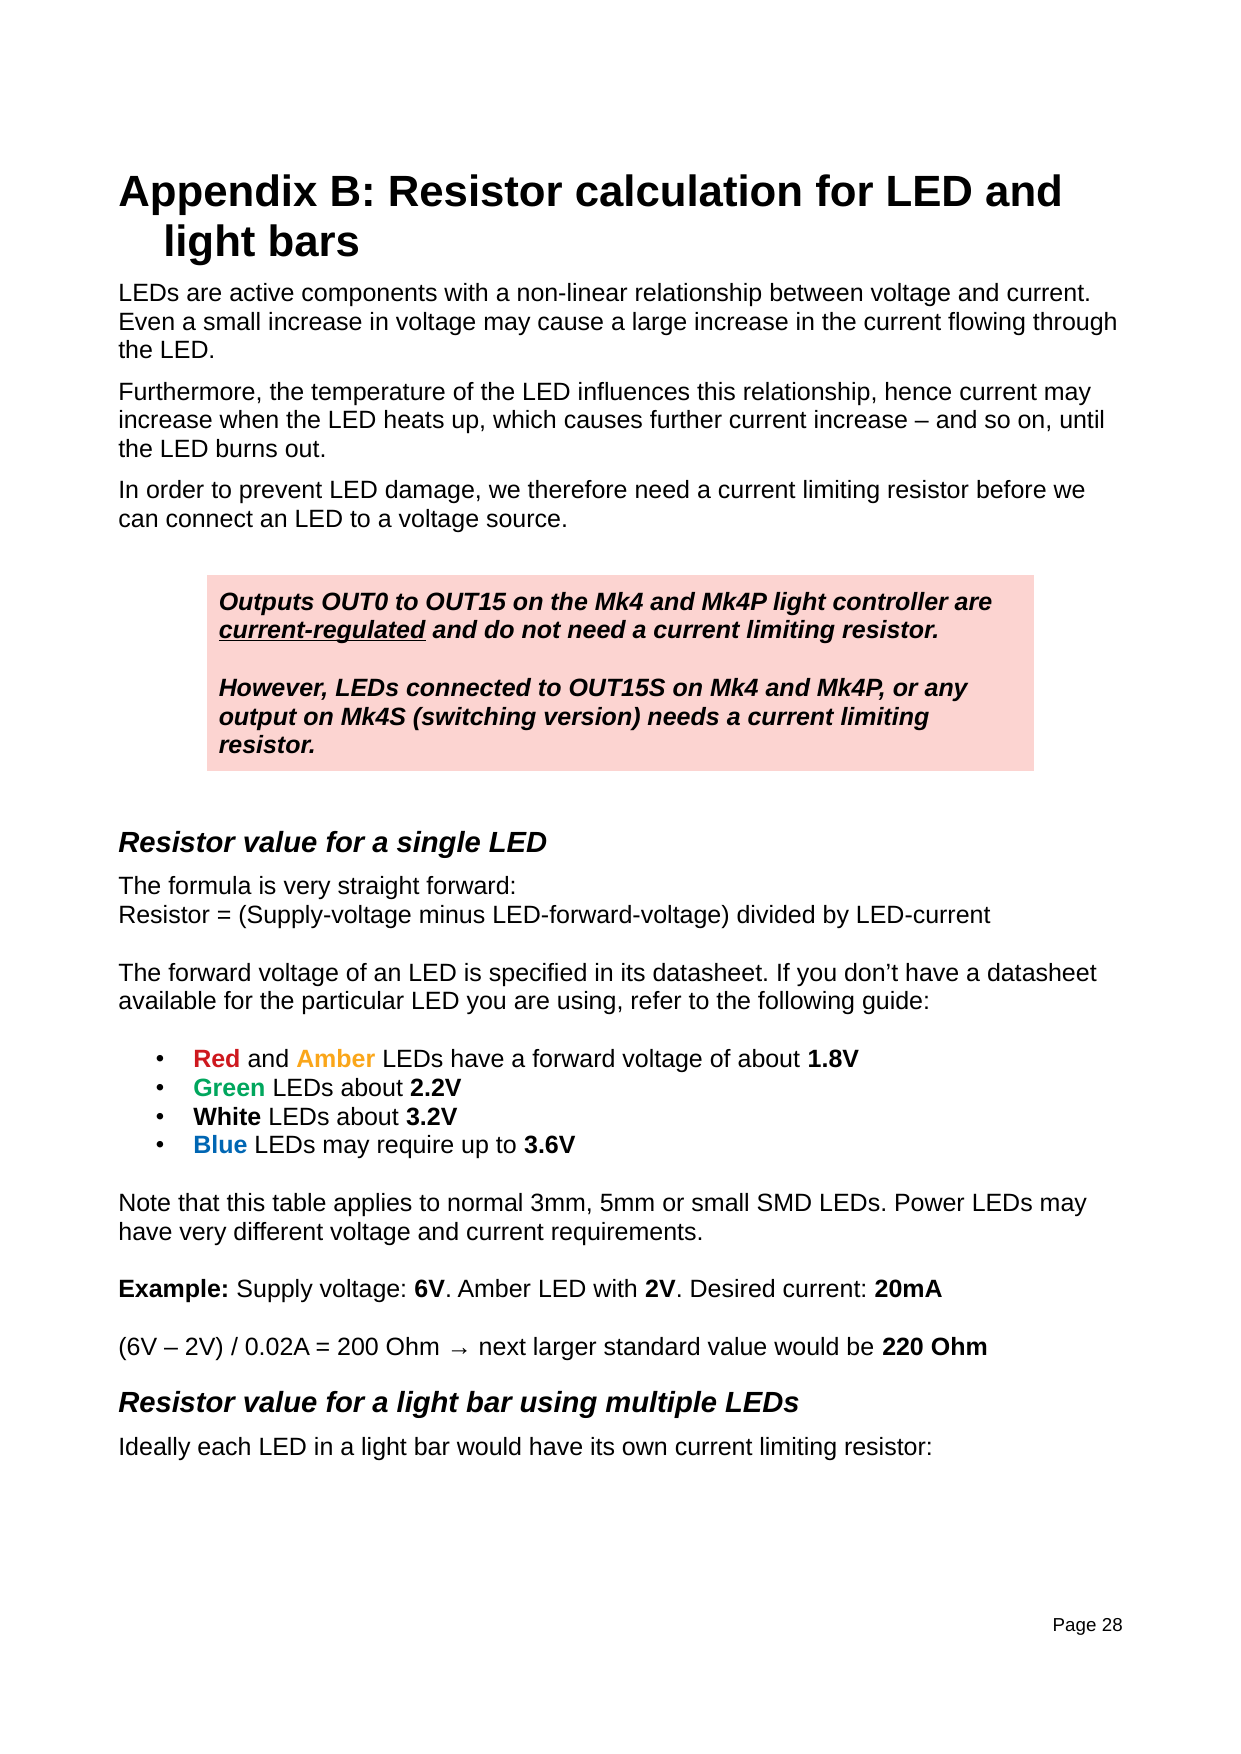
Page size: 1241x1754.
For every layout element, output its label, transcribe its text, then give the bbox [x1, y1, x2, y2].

subtitle Resistor value for a light bar using multiple LEDs [118, 1386, 1122, 1419]
text (6V – 2V) / 0.02A = 200 Ohm → next larger standard value would be 220 Ohm [118, 1332, 1122, 1361]
list White LEDs about 3.2V [156, 1102, 1122, 1130]
text The forward voltage of an LED is specified in its datasheet. If you don’t have a datasheet available for the particular LED you are using, refer to the following guide: [118, 958, 1122, 1015]
text Furthermore, the temperature of the LED influences this relationship, hence current may increase when the LED heats up, which causes further current increase – and so on, until the LED burns out. [118, 377, 1122, 463]
list Red and Amber LEDs have a forward voltage of about 1.8V [156, 1044, 1122, 1073]
text Ideally each LED in a light bar would have its own current limiting resistor: [118, 1432, 1122, 1460]
text Outputs OUT0 to OUT15 on the Mk4 and Mk4P light controller are current-regulated and do not need a current limiting resistor. [207, 575, 1034, 673]
text LEDs are active components with a non-linear relationship between voltage and current. Even a small increase in voltage may cause a large increase in the current flowing through the LED. [118, 278, 1122, 364]
text Resistor = (Supply-voltage minus LED-forward-voltage) divided by LED-current [118, 900, 1122, 929]
text However, LEDs connected to OUT15S on Mk4 and Mk4P, or any output on Mk4S (switching version) needs a current limiting resistor. [207, 673, 1034, 771]
subtitle Resistor value for a single LED [118, 825, 1122, 859]
list Green LEDs about 2.2V [156, 1073, 1122, 1102]
text The formula is very straight forward: [118, 871, 1122, 900]
text In order to prevent LED damage, we therefore need a current limiting resistor before we can connect an LED to a voltage source. [118, 475, 1122, 533]
subtitle Appendix B: Resistor calculation for LED and light bars [118, 165, 1122, 266]
list Blue LEDs may require up to 3.6V [156, 1130, 1122, 1159]
text Example: Supply voltage: 6V. Amber LED with 2V. Desired current: 20mA [118, 1274, 1122, 1303]
text Note that this table applies to normal 3mm, 5mm or small SMD LEDs. Power LEDs may have very different voltage and current requirements. [118, 1188, 1122, 1246]
